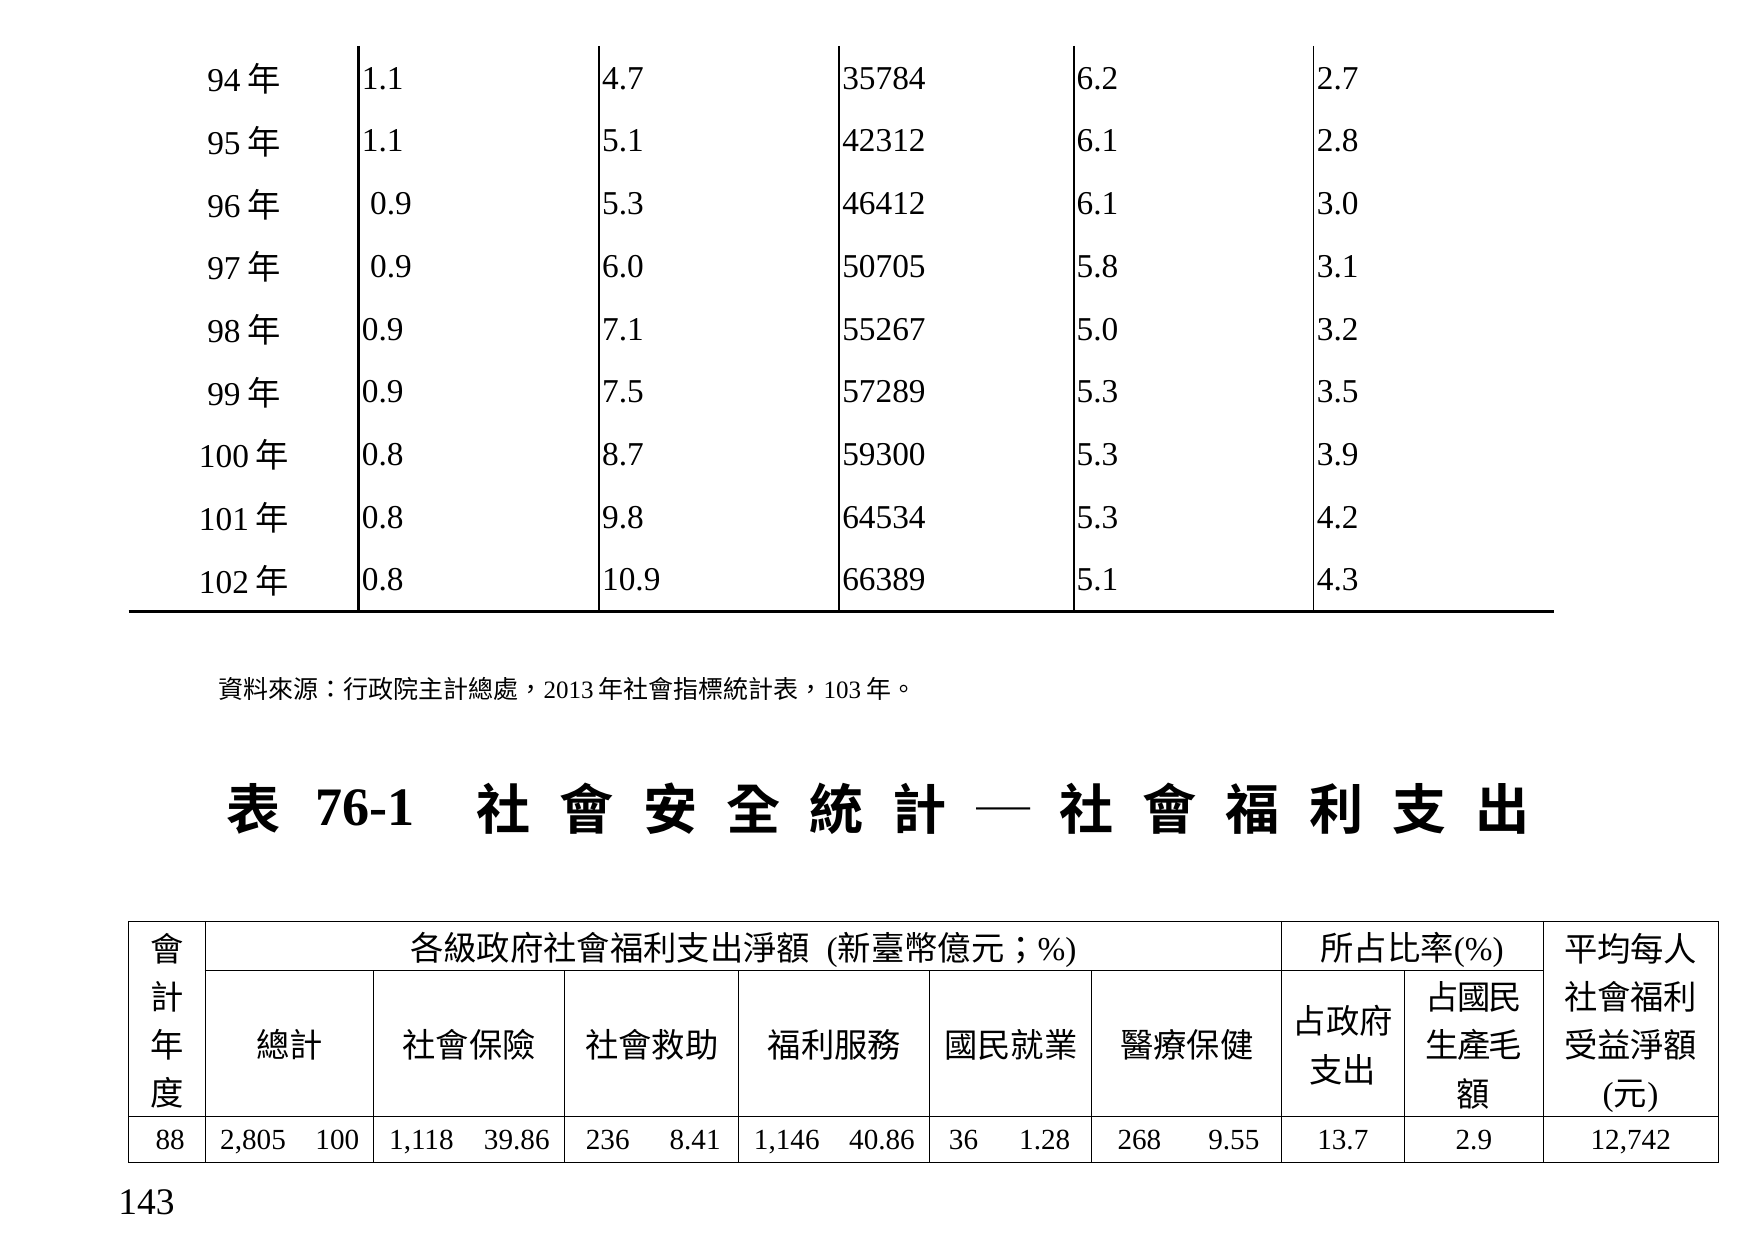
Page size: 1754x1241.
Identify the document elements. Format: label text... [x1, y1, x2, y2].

table_cell 8.41 [651, 1117, 738, 1162]
table_cell 55267 [840, 297, 1073, 359]
table_cell 94年 [129, 46, 357, 108]
table_cell 2,805 [206, 1117, 300, 1162]
table_cell 98年 [129, 297, 357, 359]
table_cell 0.8 [360, 548, 598, 610]
table_cell 4.3 [1314, 548, 1554, 610]
table_cell 2.7 [1314, 46, 1554, 108]
table_cell 5.3 [1075, 485, 1313, 547]
table_header 各級政府社會福利支出淨額 (新臺幣億元；%) [206, 922, 1281, 970]
table_cell 6.0 [600, 234, 838, 297]
text 表76-1 社會安全統計─社會福利支出 [128, 733, 1628, 858]
table_cell 102年 [129, 548, 357, 610]
table_cell 40.86 [834, 1117, 929, 1162]
table_cell 99年 [129, 359, 357, 422]
table_cell 88 [129, 1117, 205, 1162]
table_cell 5.1 [600, 109, 838, 171]
table_cell 3.0 [1314, 171, 1554, 234]
table_cell 4.2 [1314, 485, 1554, 547]
table_cell 社會保險 [374, 971, 564, 1116]
text 資料來源：行政院主計總處，2013年社會指標統計表，103年。 [158, 669, 1543, 706]
table_cell 3.5 [1314, 359, 1554, 422]
table_cell 5.1 [1075, 548, 1313, 610]
table_cell 0.8 [360, 485, 598, 547]
table_cell 100 [300, 1117, 373, 1162]
table_header 所占比率(%) [1282, 922, 1543, 970]
table_cell 6.1 [1075, 171, 1313, 234]
table_cell 96年 [129, 171, 357, 234]
table_cell 36 [930, 1117, 997, 1162]
table_cell 0.9 [360, 171, 598, 234]
table_cell 1.28 [997, 1117, 1091, 1162]
table_cell 6.1 [1075, 109, 1313, 171]
table_cell 5.3 [1075, 422, 1313, 485]
table_cell 50705 [840, 234, 1073, 297]
table_cell 占政府支出 [1282, 971, 1404, 1116]
table_cell 42312 [840, 109, 1073, 171]
table_cell 101年 [129, 485, 357, 547]
table_cell 13.7 [1282, 1117, 1404, 1162]
table_cell 2.9 [1405, 1117, 1543, 1162]
table_cell 福利服務 [739, 971, 929, 1116]
table_cell 3.1 [1314, 234, 1554, 297]
table_cell 1,118 [374, 1117, 469, 1162]
table_cell 5.8 [1075, 234, 1313, 297]
table_cell 9.55 [1186, 1117, 1281, 1162]
table_cell 7.5 [600, 359, 838, 422]
table_cell 占國民生產毛額 [1405, 971, 1543, 1116]
table_cell 5.3 [1075, 359, 1313, 422]
table_cell 66389 [840, 548, 1073, 610]
table_header 會計 年度 [129, 922, 205, 1116]
table_cell 8.7 [600, 422, 838, 485]
table_cell 5.0 [1075, 297, 1313, 359]
table_cell 0.9 [360, 234, 598, 297]
table_header 平均每人社會福利受益淨額 (元) [1544, 922, 1718, 1116]
table_cell 95年 [129, 109, 357, 171]
table_cell 59300 [840, 422, 1073, 485]
table_cell 10.9 [600, 548, 838, 610]
table_cell 4.7 [600, 46, 838, 108]
table_cell 9.8 [600, 485, 838, 547]
table_cell 國民就業 [930, 971, 1091, 1116]
table_cell 35784 [840, 46, 1073, 108]
table_cell 64534 [840, 485, 1073, 547]
table_cell 5.3 [600, 171, 838, 234]
table_cell 1,146 [739, 1117, 834, 1162]
table_cell 1.1 [360, 109, 598, 171]
table_cell 236 [565, 1117, 651, 1162]
table_cell 39.86 [469, 1117, 564, 1162]
table_cell 268 [1092, 1117, 1186, 1162]
table_cell 2.8 [1314, 109, 1554, 171]
table_cell 7.1 [600, 297, 838, 359]
table_cell 12,742 [1544, 1117, 1718, 1162]
table_cell 社會救助 [565, 971, 738, 1116]
table_cell 97年 [129, 234, 357, 297]
table_cell 1.1 [360, 46, 598, 108]
table_cell 0.9 [360, 297, 598, 359]
table_cell 總計 [206, 971, 373, 1116]
table_cell 46412 [840, 171, 1073, 234]
table_cell 0.9 [360, 359, 598, 422]
table_cell 3.2 [1314, 297, 1554, 359]
table_cell 3.9 [1314, 422, 1554, 485]
table_cell 57289 [840, 359, 1073, 422]
table_cell 醫療保健 [1092, 971, 1281, 1116]
table_cell 0.8 [360, 422, 598, 485]
table_cell 6.2 [1075, 46, 1313, 108]
table_cell 100年 [129, 422, 357, 485]
